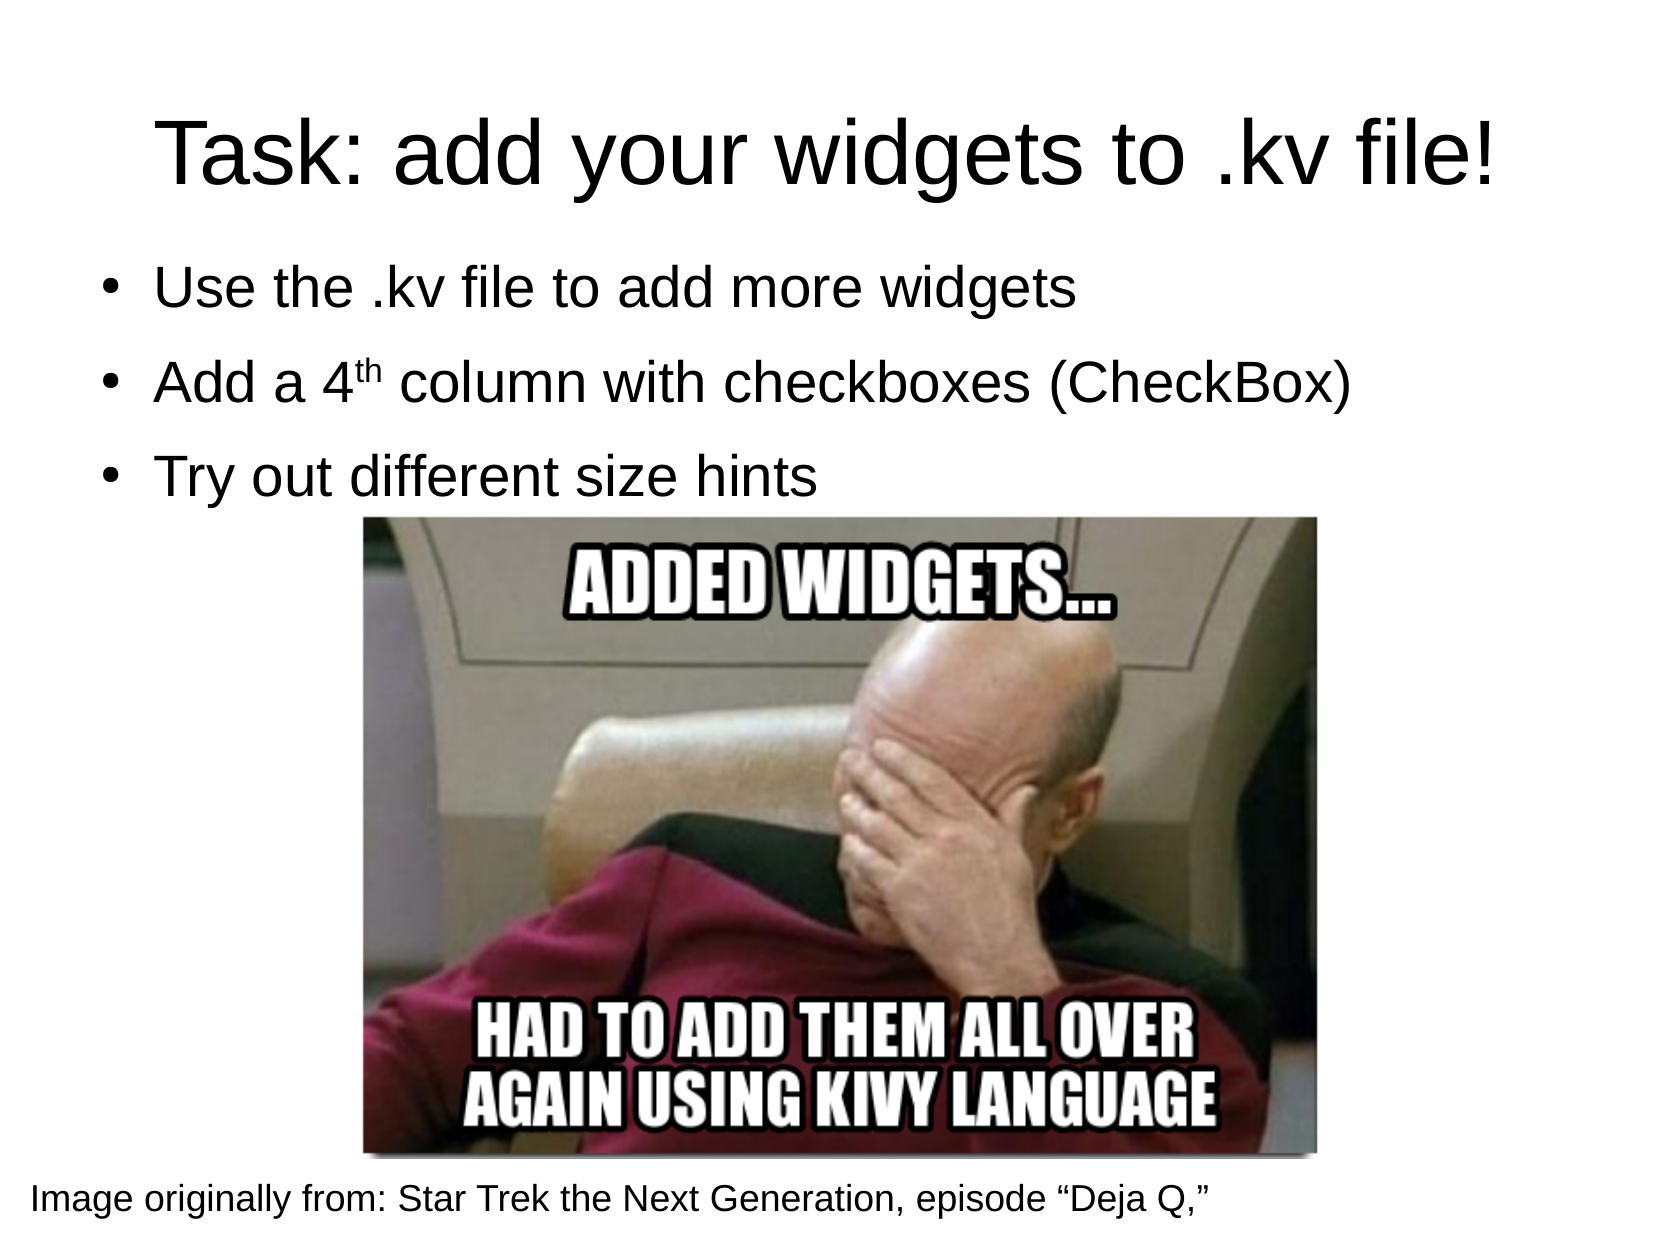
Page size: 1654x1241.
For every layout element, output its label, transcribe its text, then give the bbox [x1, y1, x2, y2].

picture [360, 512, 1321, 1159]
list Use the .kv file to add more widgets Add a 4th column with checkboxes (CheckBox) Try out different size hints [82, 254, 1590, 829]
text_box Image originally from: Star Trek the Next Generation, episode “Deja Q,” [15, 1170, 1606, 1227]
title Task: add your widgets to .kv file! [82, 49, 1571, 254]
